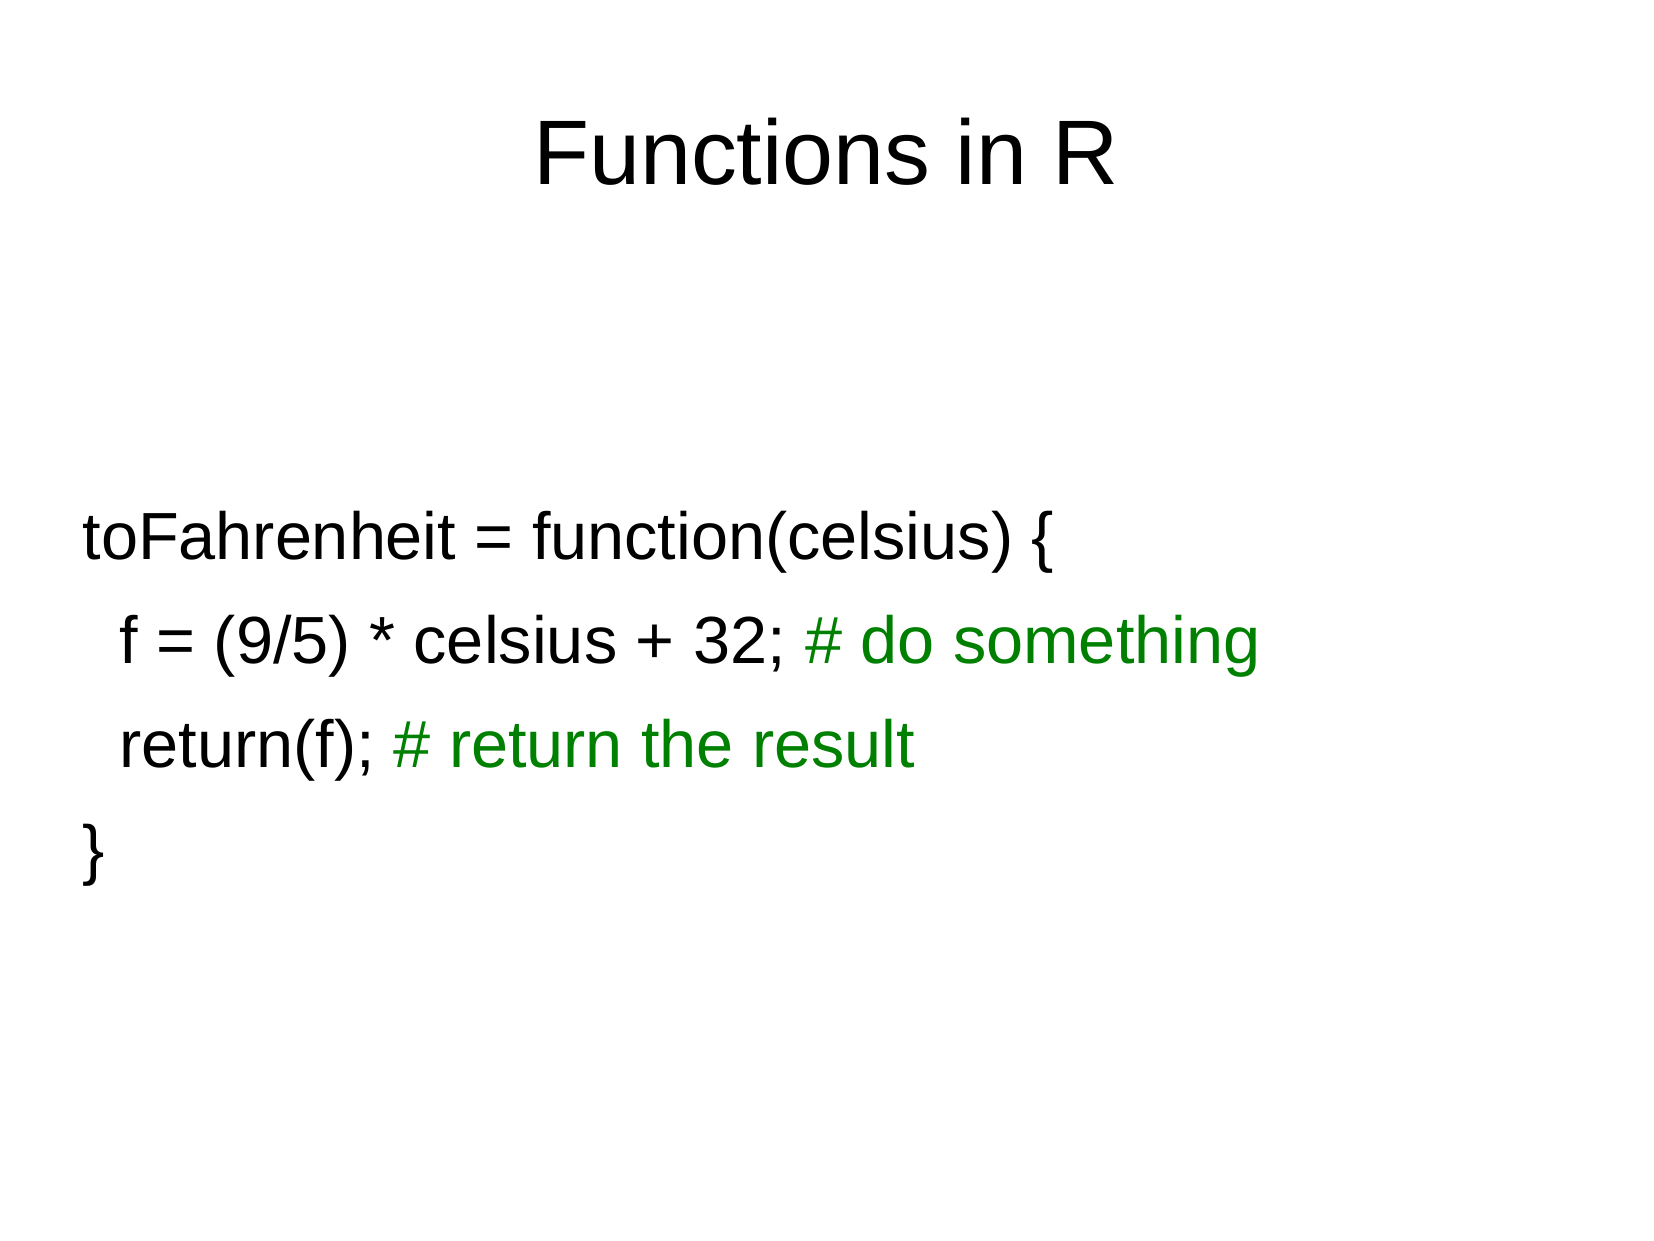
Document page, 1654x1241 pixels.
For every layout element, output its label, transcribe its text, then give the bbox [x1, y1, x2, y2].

list toFahrenheit = function(celsius) { f = (9/5) * celsius + 32; # do something return(f); # return the result } [82, 290, 1538, 1010]
title Functions in R [82, 49, 1571, 257]
